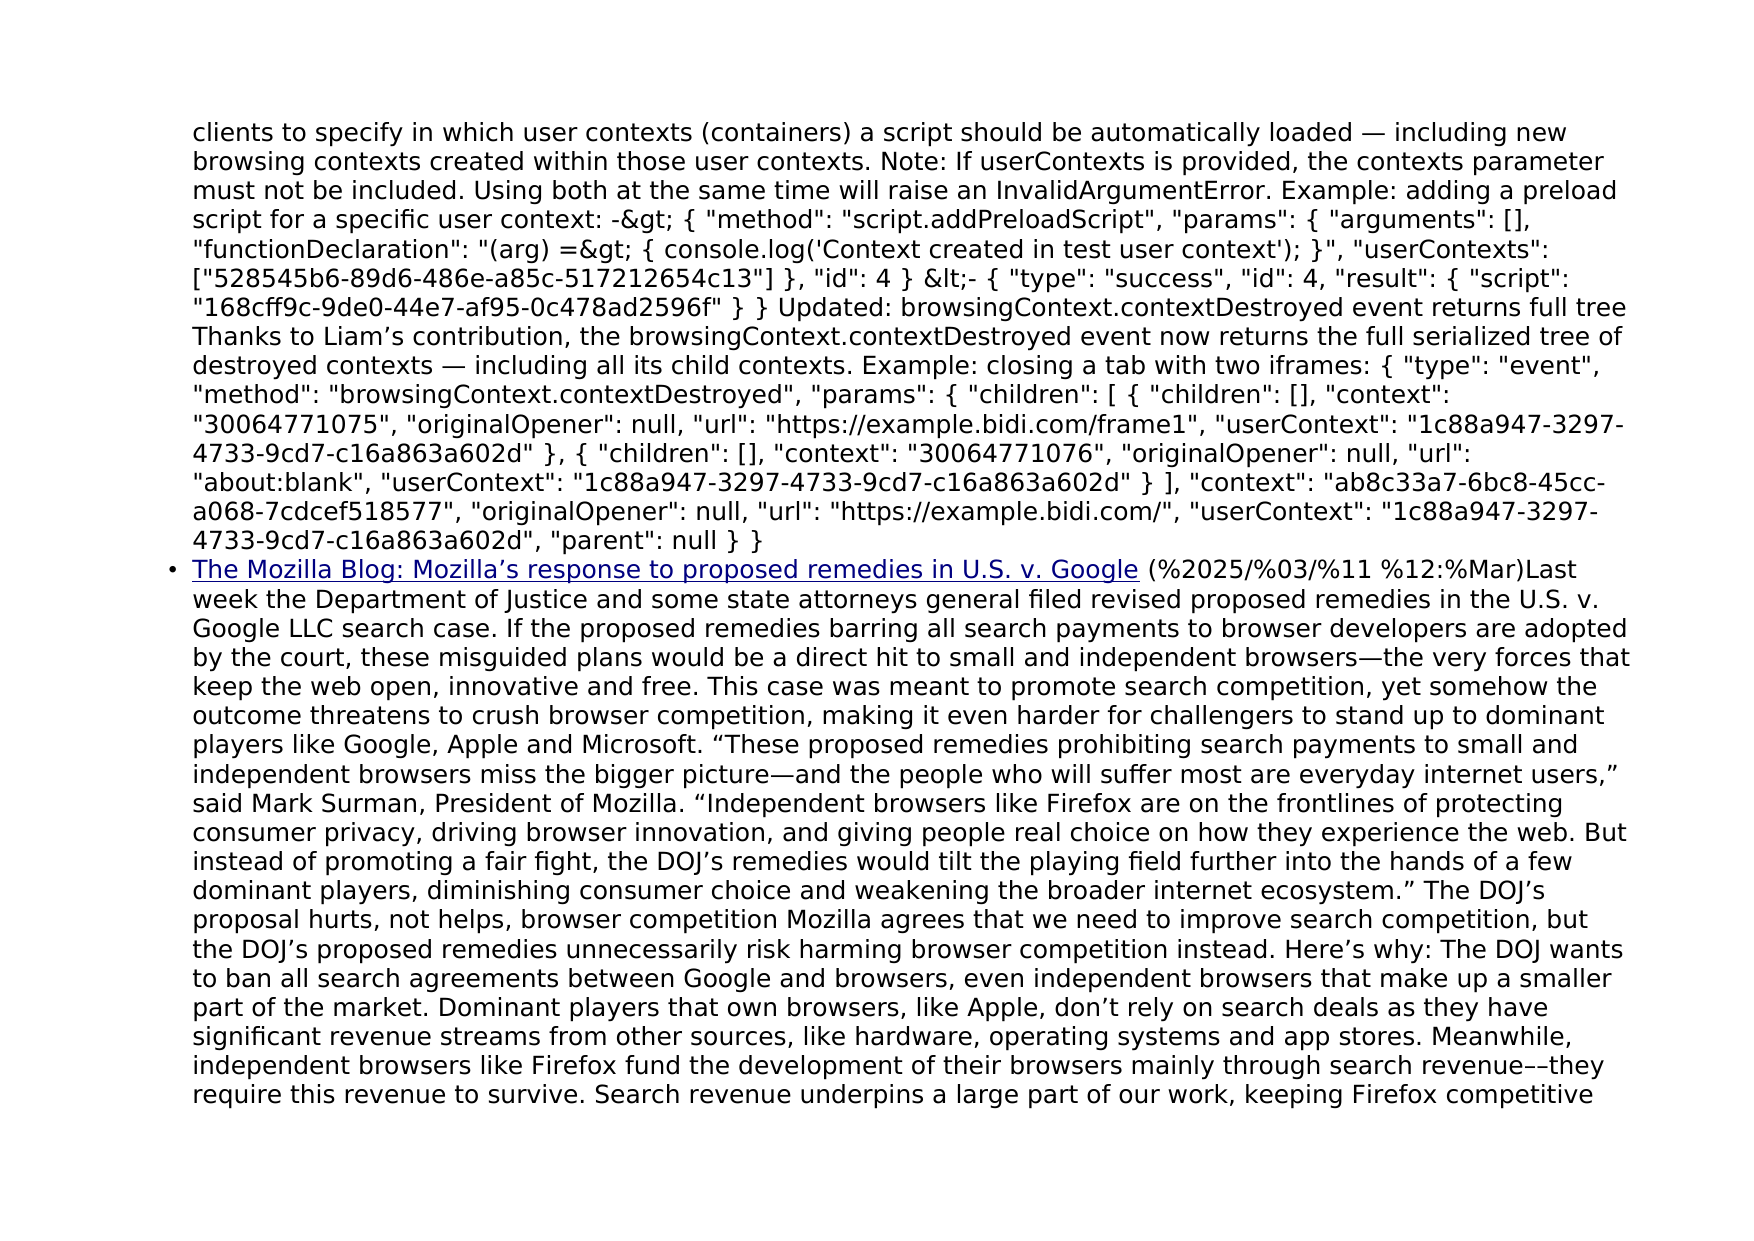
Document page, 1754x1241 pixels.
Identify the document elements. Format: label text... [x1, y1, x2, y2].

list The Mozilla Blog: Mozilla’s response to proposed remedies in U.S. v. Google (%2025/%03/%11 %12:%Mar)Last week the Department of Justice and some state attorneys general filed revised proposed remedies in the U.S. v. Google LLC search case. If the proposed remedies barring all search payments to browser developers are adopted by the court, these misguided plans would be a direct hit to small and independent browsers—the very forces that keep the web open, innovative and free. This case was meant to promote search competition, yet somehow the outcome threatens to crush browser competition, making it even harder for challengers to stand up to dominant players like Google, Apple and Microsoft. “These proposed remedies prohibiting search payments to small and independent browsers miss the bigger picture—and the people who will suffer most are everyday internet users,” said Mark Surman, President of Mozilla. “Independent browsers like Firefox are on the frontlines of protecting consumer privacy, driving browser innovation, and giving people real choice on how they experience the web. But instead of promoting a fair fight, the DOJ’s remedies would tilt the playing field further into the hands of a few dominant players, diminishing consumer choice and weakening the broader internet ecosystem.” The DOJ’s proposal hurts, not helps, browser competition Mozilla agrees that we need to improve search competition, but the DOJ’s proposed remedies unnecessarily risk harming browser competition instead. Here’s why: The DOJ wants to ban all search agreements between Google and browsers, even independent browsers that make up a smaller part of the market. Dominant players that own browsers, like Apple, don’t rely on search deals as they have significant revenue streams from other sources, like hardware, operating systems and app stores. Meanwhile, independent browsers like Firefox fund the development of their browsers mainly through search revenue––they require this revenue to survive. Search revenue underpins a large part of our work, keeping Firefox competitive [177, 556, 1636, 1110]
list clients to specify in which user contexts (containers) a script should be automatically loaded — including new browsing contexts created within those user contexts. Note: If userContexts is provided, the contexts parameter must not be included. Using both at the same time will raise an InvalidArgumentError. Example: adding a preload script for a specific user context: -&gt; { "method": "script.addPreloadScript", "params": { "arguments": [], "functionDeclaration": "(arg) =&gt; { console.log('Context created in test user context'); }", "userContexts": ["528545b6-89d6-486e-a85c-517212654c13"] }, "id": 4 } &lt;- { "type": "success", "id": 4, "result": { "script": "168cff9c-9de0-44e7-af95-0c478ad2596f" } } Updated: browsingContext.contextDestroyed event returns full tree Thanks to Liam’s contribution, the browsingContext.contextDestroyed event now returns the full serialized tree of destroyed contexts — including all its child contexts. Example: closing a tab with two iframes: { "type": "event", "method": "browsingContext.contextDestroyed", "params": { "children": [ { "children": [], "context": "30064771075", "originalOpener": null, "url": "https://example.bidi.com/frame1", "userContext": "1c88a947-3297-4733-9cd7-c16a863a602d" }, { "children": [], "context": "30064771076", "originalOpener": null, "url": "about:blank", "userContext": "1c88a947-3297-4733-9cd7-c16a863a602d" } ], "context": "ab8c33a7-6bc8-45cc-a068-7cdcef518577", "originalOpener": null, "url": "https://example.bidi.com/", "userContext": "1c88a947-3297-4733-9cd7-c16a863a602d", "parent": null } } [177, 118, 1636, 556]
